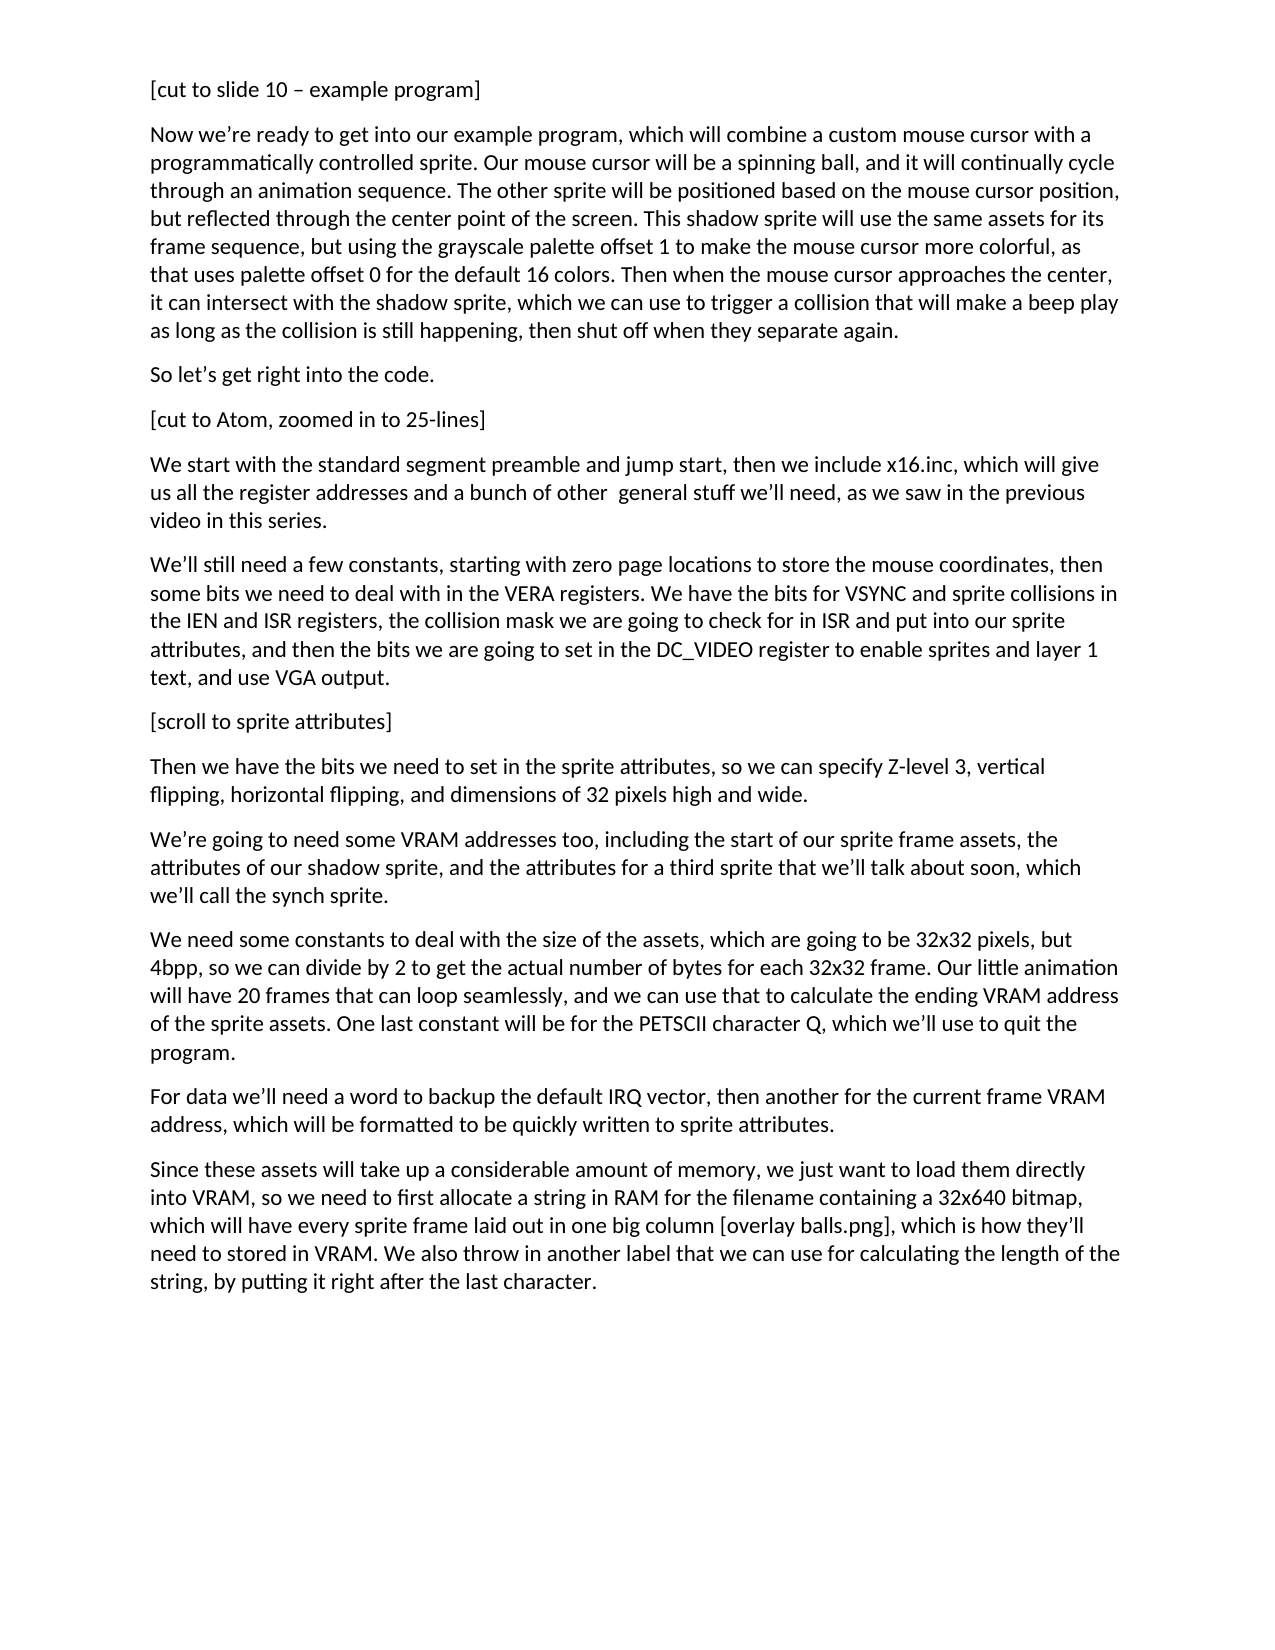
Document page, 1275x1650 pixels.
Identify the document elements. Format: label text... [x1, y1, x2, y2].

text [scroll to sprite attributes] [150, 707, 1125, 735]
text Now we’re ready to get into our example program, which will combine a custom mouse cursor with a programmatically controlled sprite. Our mouse cursor will be a spinning ball, and it will continually cycle through an animation sequence. The other sprite will be positioned based on the mouse cursor position, but reflected through the center point of the screen. This shadow sprite will use the same assets for its frame sequence, but using the grayscale palette offset 1 to make the mouse cursor more colorful, as that uses palette offset 0 for the default 16 colors. Then when the mouse cursor approaches the center, it can intersect with the shadow sprite, which we can use to trigger a collision that will make a beep play as long as the collision is still happening, then shut off when they separate again. [150, 120, 1125, 344]
text Then we have the bits we need to set in the sprite attributes, so we can specify Z-level 3, vertical flipping, horizontal flipping, and dimensions of 32 pixels high and wide. [150, 752, 1125, 808]
text [cut to slide 10 – example program] [150, 75, 1125, 103]
text We need some constants to deal with the size of the assets, which are going to be 32x32 pixels, but 4bpp, so we can divide by 2 to get the actual number of bytes for each 32x32 frame. Our little animation will have 20 frames that can loop seamlessly, and we can use that to calculate the ending VRAM address of the sprite assets. One last constant will be for the PETSCII character Q, which we’ll use to quit the program. [150, 926, 1125, 1066]
text We’ll still need a few constants, starting with zero page locations to store the mouse coordinates, then some bits we need to deal with in the VERA registers. We have the bits for VSYNC and sprite collisions in the IEN and ISR registers, the collision mask we are going to check for in ISR and put into our sprite attributes, and then the bits we are going to set in the DC_VIDEO register to enable sprites and layer 1 text, and use VGA output. [150, 551, 1125, 691]
text We’re going to need some VRAM addresses too, including the start of our sprite frame assets, the attributes of our shadow sprite, and the attributes for a third sprite that we’ll talk about soon, which we’ll call the synch sprite. [150, 825, 1125, 909]
text We start with the standard segment preamble and jump start, then we include x16.inc, which will give us all the register addresses and a bunch of other general stuff we’ll need, as we saw in the previous video in this series. [150, 450, 1125, 534]
text Since these assets will take up a considerable amount of memory, we just want to load them directly into VRAM, so we need to first allocate a string in RAM for the filename containing a 32x640 bitmap, which will have every sprite frame laid out in one big column [overlay balls.png], which is how they’ll need to stored in VRAM. We also throw in another label that we can use for calculating the length of the string, by putting it right after the last character. [150, 1155, 1125, 1295]
text So let’s get right into the code. [150, 361, 1125, 388]
text For data we’ll need a word to backup the default IRQ vector, then another for the current frame VRAM address, which will be formatted to be quickly written to sprite attributes. [150, 1082, 1125, 1138]
text [cut to Atom, zoomed in to 25-lines] [150, 405, 1125, 433]
